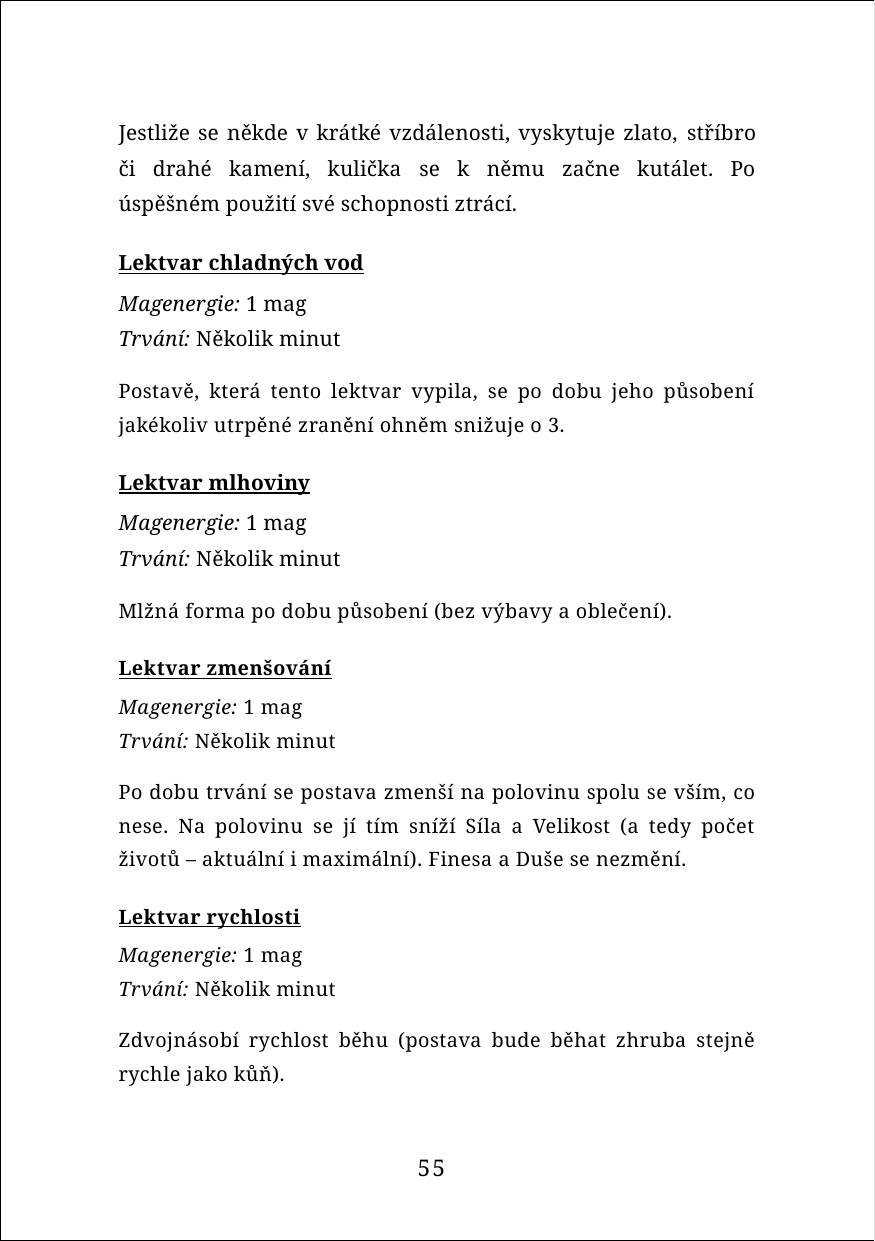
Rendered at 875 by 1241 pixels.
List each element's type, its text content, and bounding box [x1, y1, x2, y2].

text Magenergie: 1 mag Trvání: Několik minut [118, 693, 756, 754]
text Magenergie: 1 mag Trvání: Několik minut [118, 508, 756, 572]
text Postavě, která tento lektvar vypila, se po dobu jeho působení jakékoliv utrpěné zranění ohněm snižuje o 3. [118, 377, 756, 438]
text Magenergie: 1 mag Trvání: Několik minut [118, 942, 756, 1002]
subtitle Lektvar rychlosti [118, 903, 756, 930]
subtitle Lektvar mlhoviny [118, 468, 756, 497]
text Jestliže se někde v krátké vzdálenosti, vyskytuje zlato, stříbro či drahé kamení, kulička se k němu začne kutálet. Po úspěšném použití své schopnosti ztrácí. [118, 118, 756, 218]
text Mlžná forma po dobu působení (bez výbavy a oblečení). [118, 597, 756, 624]
text Magenergie: 1 mag Trvání: Několik minut [118, 289, 756, 353]
subtitle Lektvar chladných vod [118, 248, 756, 277]
text Zdvojnásobí rychlost běhu (postava bude běhat zhruba stejně rychle jako kůň). [118, 1027, 756, 1087]
subtitle Lektvar zmenšování [118, 654, 756, 682]
text Po dobu trvání se postava zmenší na polovinu spolu se vším, co nese. Na polovinu se jí tím sníží Síla a Velikost (a tedy počet životů – aktuální i maximální). Finesa a Duše se nezmění. [118, 778, 756, 873]
